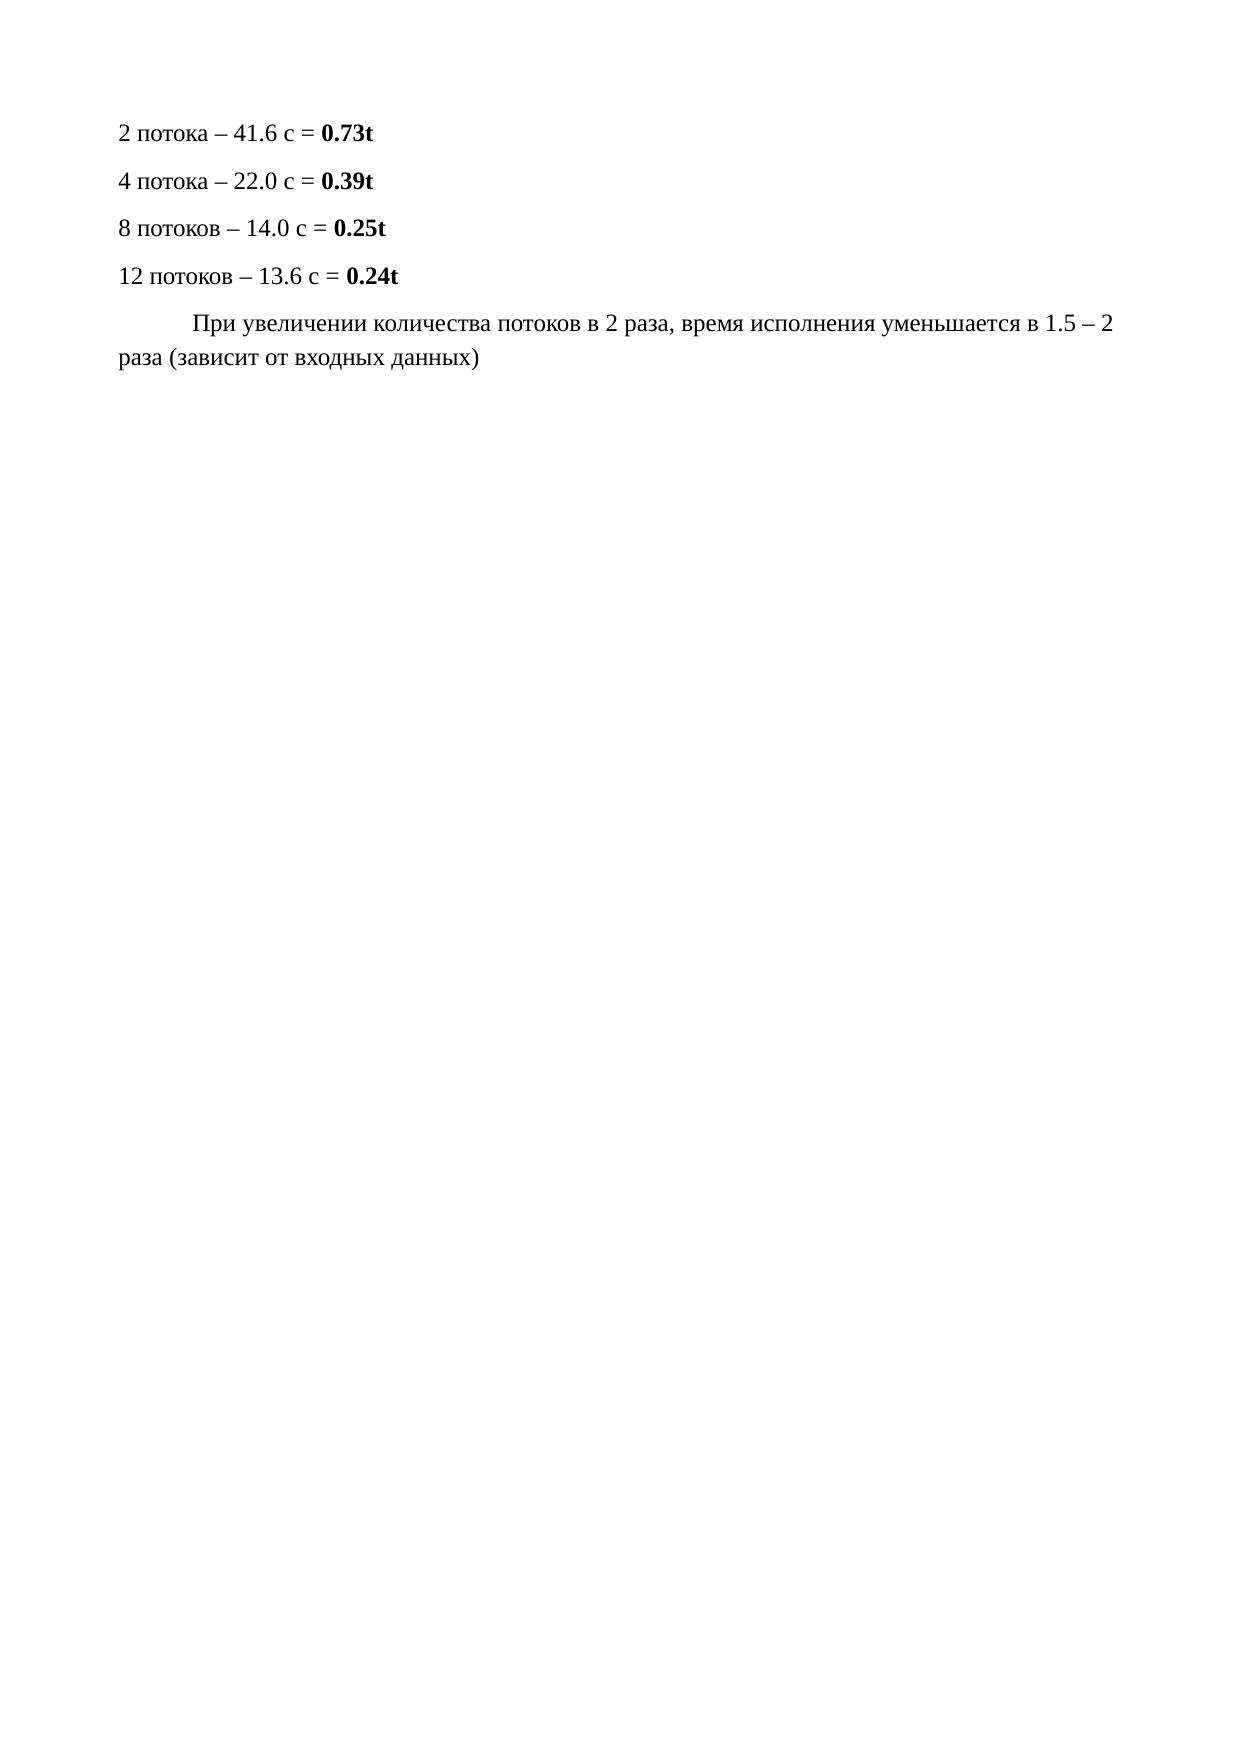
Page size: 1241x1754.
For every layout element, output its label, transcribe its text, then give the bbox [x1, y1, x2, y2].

text 8 потоков – 14.0 с = 0.25t [118, 213, 1122, 242]
text 12 потоков – 13.6 с = 0.24t [118, 261, 1122, 290]
text При увеличении количества потоков в 2 раза, время исполнения уменьшается в 1.5 – 2 раза (зависит от входных данных) [118, 308, 1122, 370]
text 4 потока – 22.0 с = 0.39t [118, 166, 1122, 194]
text 2 потока – 41.6 с = 0.73t [118, 118, 1122, 147]
